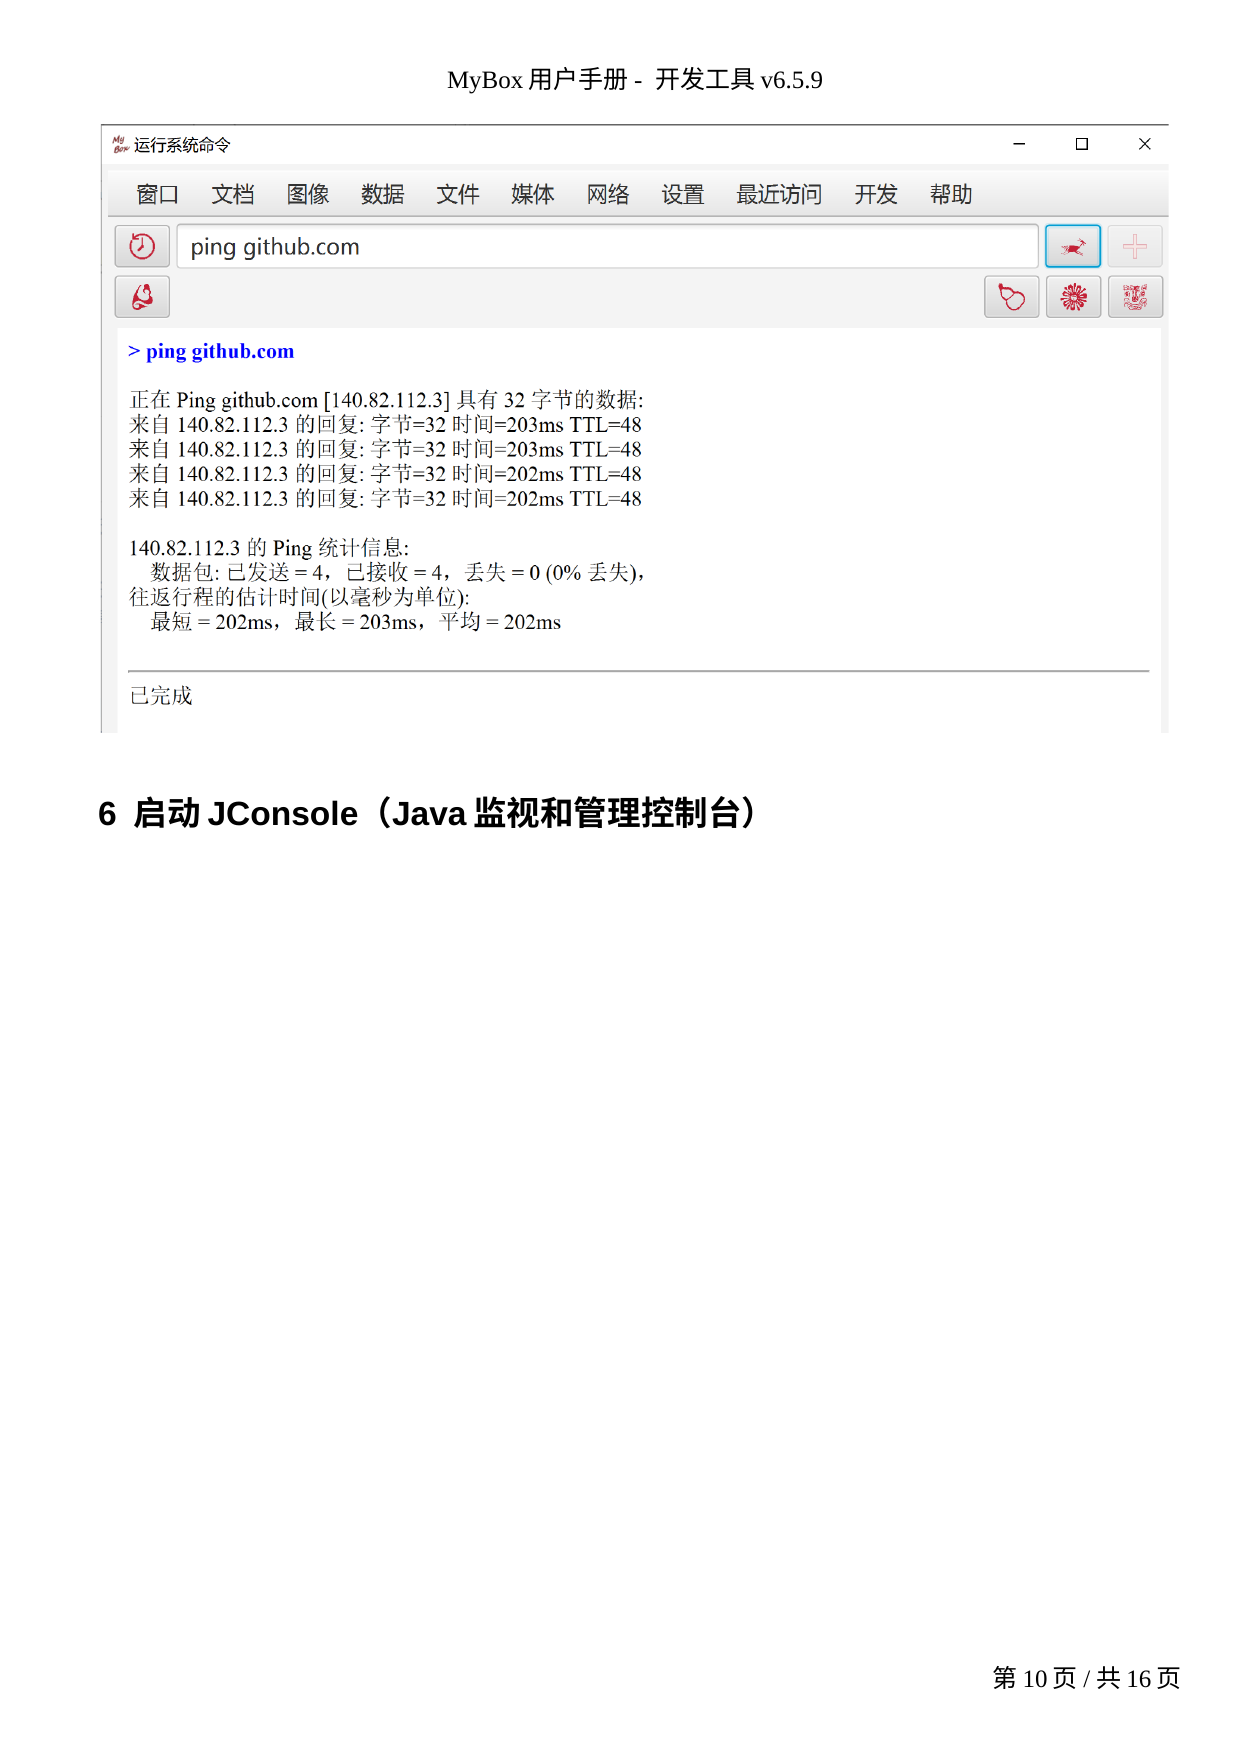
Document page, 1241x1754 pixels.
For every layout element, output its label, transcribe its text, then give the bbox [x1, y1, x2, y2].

subtitle 启动JConsole（Java监视和管理控制台） [88, 786, 1181, 834]
picture [100, 124, 1169, 733]
